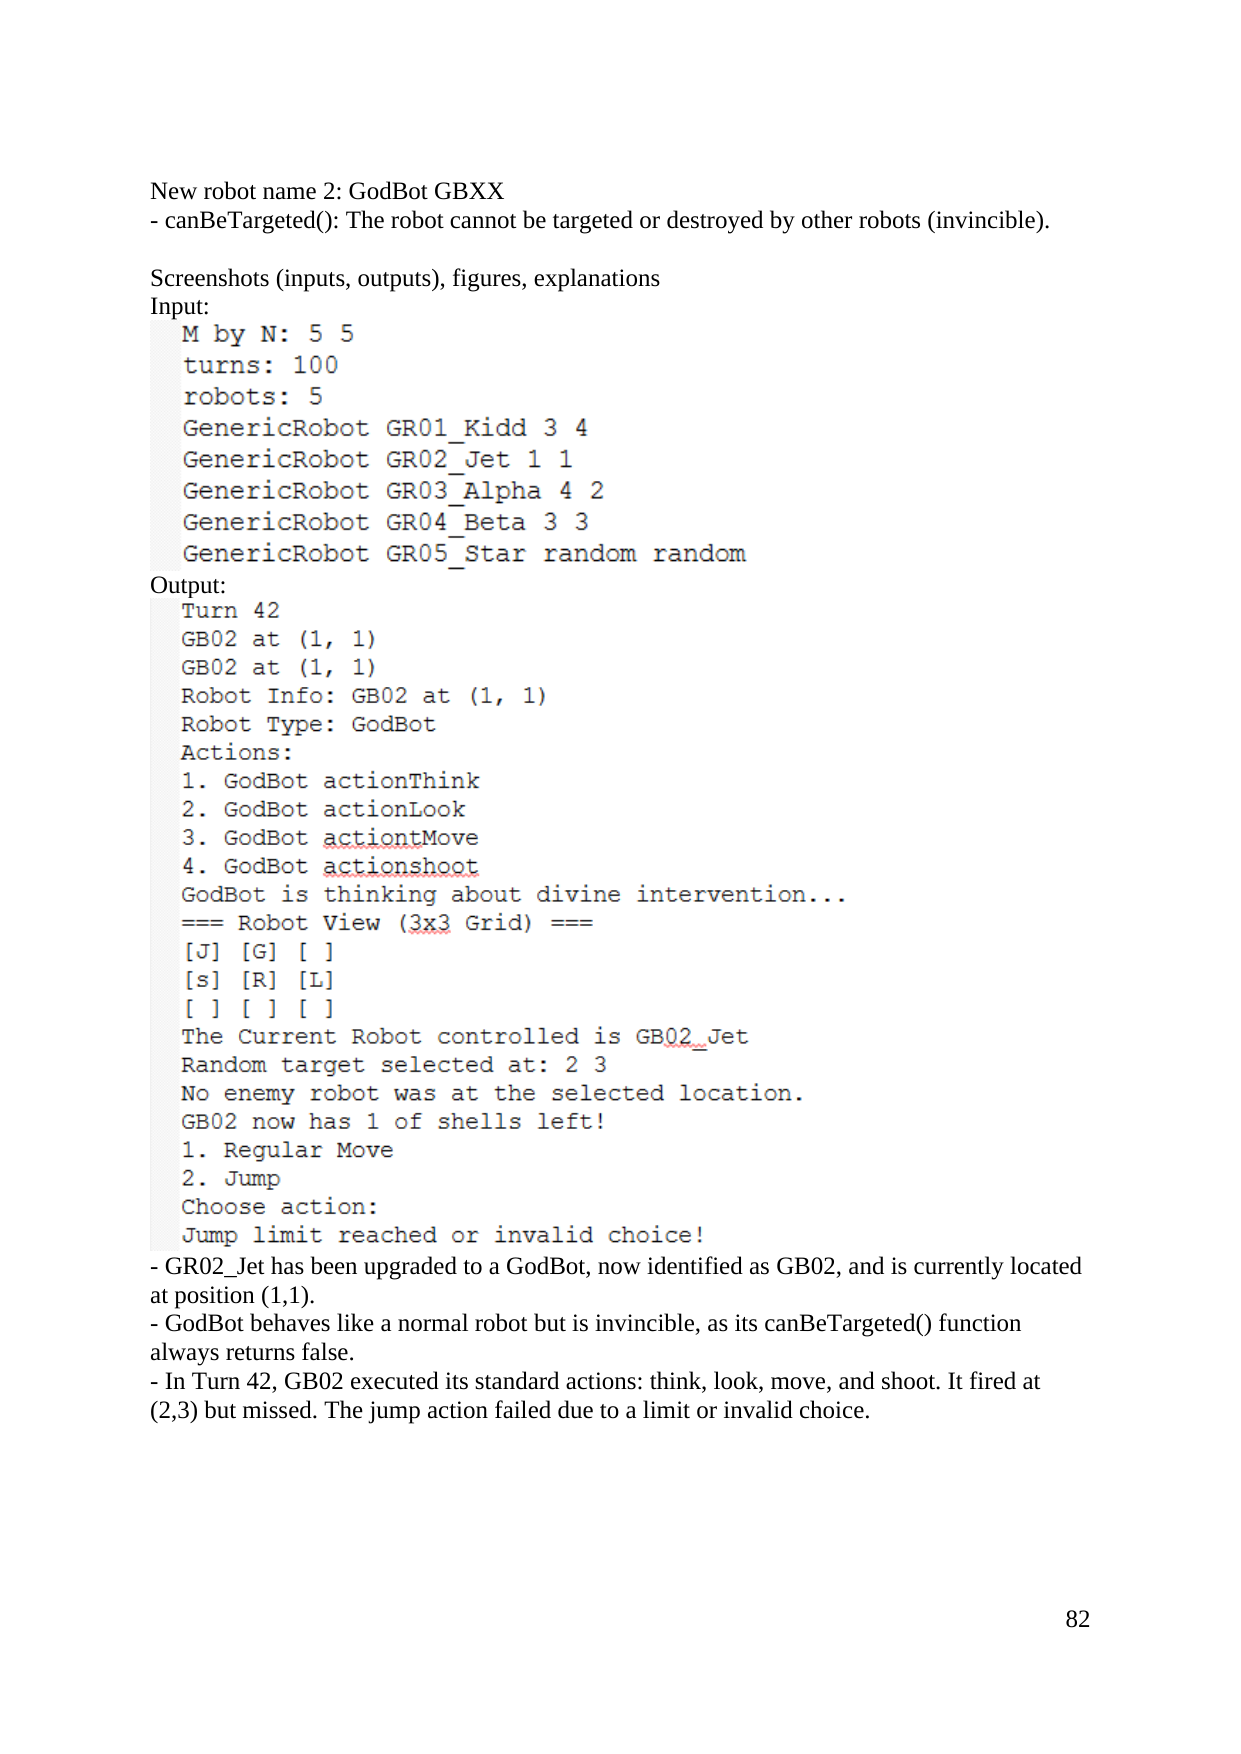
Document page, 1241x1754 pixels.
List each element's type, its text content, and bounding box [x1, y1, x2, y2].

text New robot name 2: GodBot GBXX [150, 176, 1090, 205]
text - GodBot behaves like a normal robot but is invincible, as its canBeTargeted() function always returns false. [150, 1308, 1090, 1366]
text - GR02_Jet has been upgraded to a GodBot, now identified as GB02, and is currently located at position (1,1). [150, 1251, 1090, 1308]
text Input: [150, 291, 1090, 320]
text - In Turn 42, GB02 executed its standard actions: think, look, move, and shoot. It fired at (2,3) but missed. The jump action failed due to a limit or invalid choice. [150, 1366, 1090, 1423]
text Output: [150, 570, 1090, 599]
text - canBeTargeted(): The robot cannot be targeted or destroyed by other robots (invincible). [150, 205, 1090, 234]
text Screenshots (inputs, outputs), figures, explanations [150, 263, 1090, 291]
